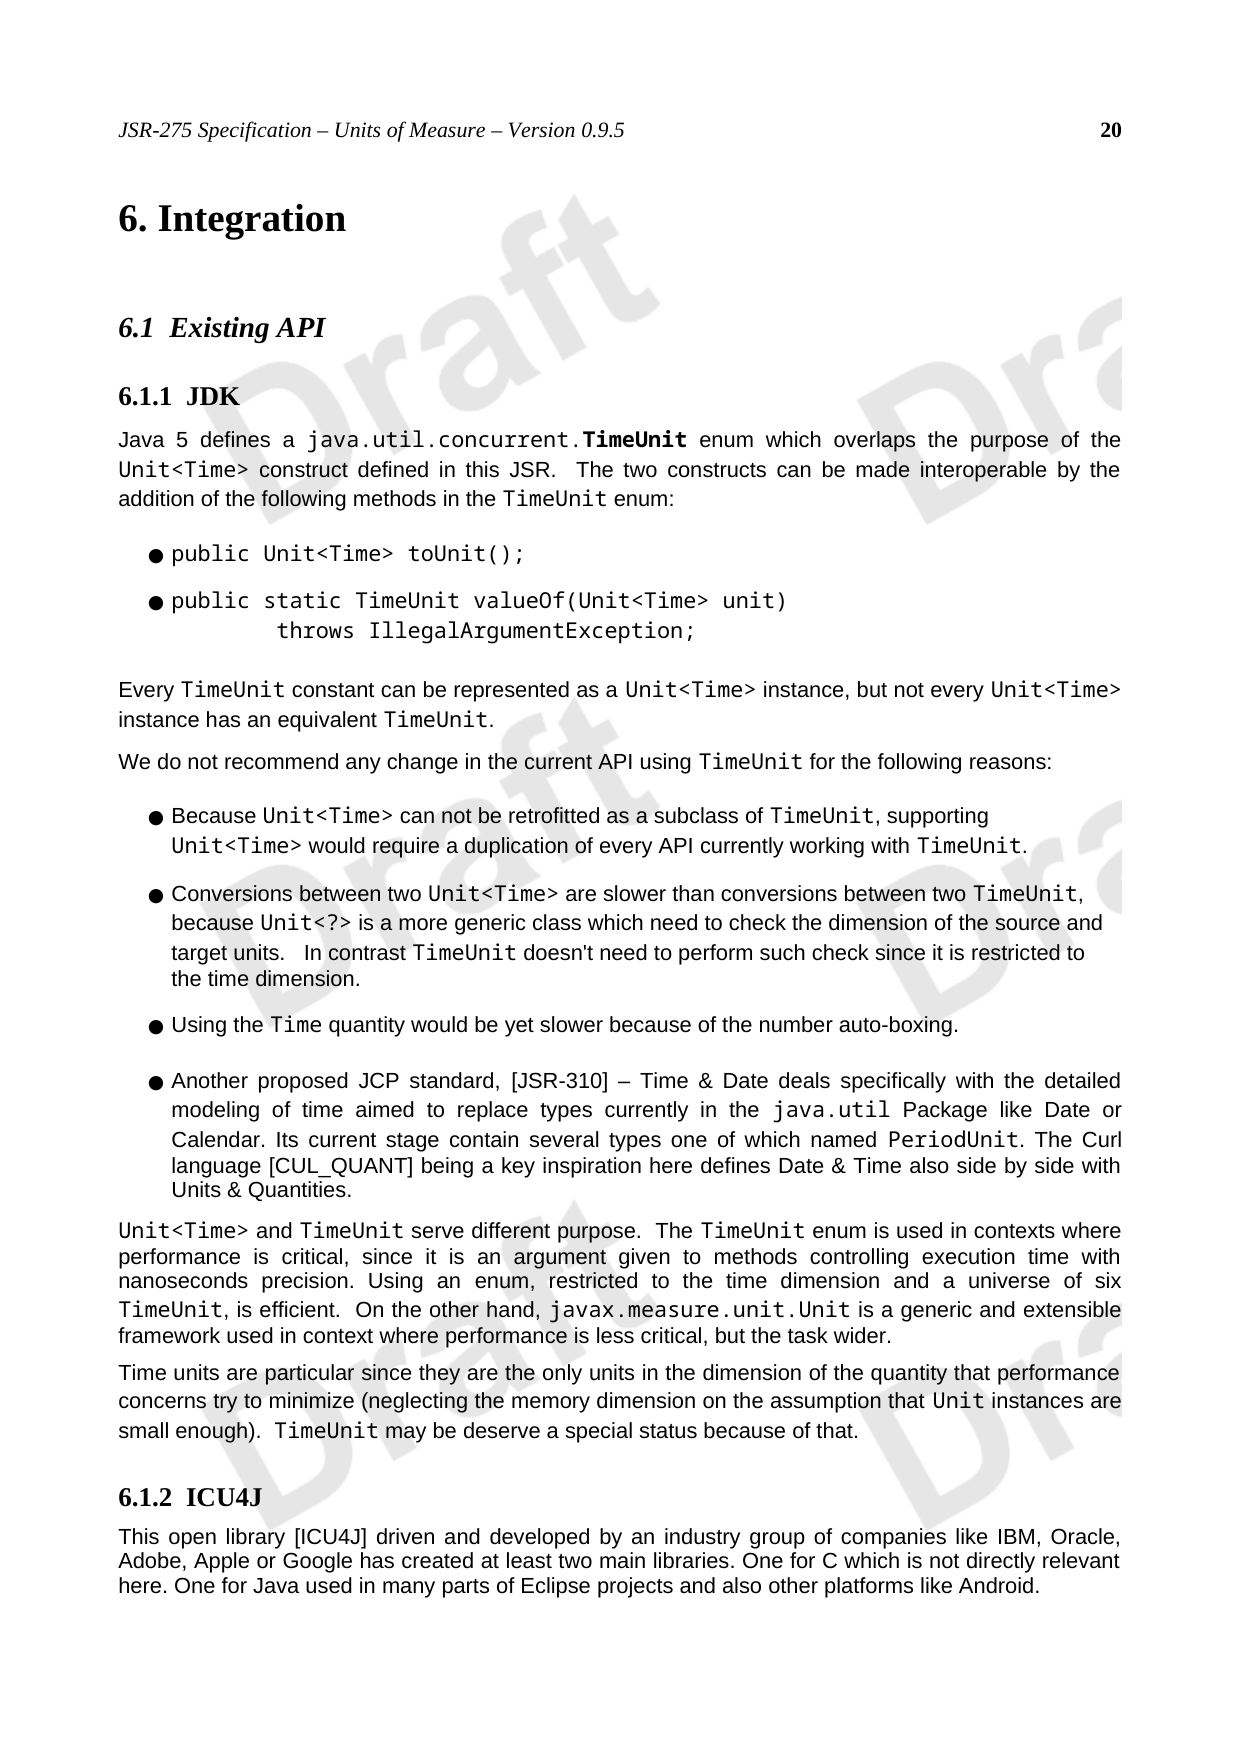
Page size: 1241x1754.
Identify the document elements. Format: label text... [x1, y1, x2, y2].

list Because Unit<Time> can not be retrofitted as a subclass of TimeUnit, supporting Unit<Time> would require a duplication of every API currently working with TimeUnit. [148, 800, 1122, 860]
picture [118, 117, 1122, 197]
picture [118, 1348, 1122, 1360]
picture [118, 1512, 1122, 1524]
list public static TimeUnit valueOf(Unit<Time> unit) throws IllegalArgumentException; [148, 585, 1122, 644]
list public Unit<Time> toUnit(); [148, 537, 1122, 567]
text This open library [ICU4J] driven and developed by an industry group of companies like IBM, Oracle, Adobe, Apple or Google has created at least two main libraries. One for C which is not directly relevant here. One for Java used in many parts of Eclipse projects and also other platforms like Android. [118, 1524, 1122, 1598]
text Java 5 defines a java.util.concurrent.TimeUnit enum which overlaps the purpose of the Unit<Time> construct defined in this JSR. The two constructs can be made interoperable by the addition of the following methods in the TimeUnit enum: [118, 424, 1122, 513]
subtitle JDK [118, 381, 1122, 411]
subtitle Existing API [118, 312, 1122, 344]
subtitle ICU4J [118, 1482, 1122, 1512]
picture [118, 1598, 1122, 1636]
picture [118, 1444, 1122, 1482]
subtitle Integration [118, 197, 1122, 240]
picture [118, 734, 1122, 746]
list Another proposed JCP standard, [JSR-310] – Time & Date deals specifically with the detailed modeling of time aimed to replace types currently in the java.util Package like Date or Calendar. Its current stage contain several types one of which named PeriodUnit. The Curl language [CUL_QUANT] being a key inspiration here defines Date & Time also side by side with Units & Quantities. [148, 1068, 1122, 1202]
list Using the Time quantity would be yet slower because of the number auto-boxing. [148, 1009, 1122, 1039]
picture [118, 240, 1122, 312]
picture [118, 513, 1122, 674]
picture [118, 411, 1122, 424]
picture [118, 776, 1122, 1215]
text Time units are particular since they are the only units in the dimension of the quantity that performance concerns try to minimize (neglecting the memory dimension on the assumption that Unit instances are small enough). TimeUnit may be deserve a special status because of that. [118, 1360, 1122, 1444]
list Conversions between two Unit<Time> are slower than conversions between two TimeUnit, because Unit<?> is a more generic class which need to check the dimension of the source and target units. In contrast TimeUnit doesn't need to perform such check since it is restricted to the time dimension. [148, 877, 1122, 991]
picture [118, 344, 1122, 381]
text We do not recommend any change in the current API using TimeUnit for the following reasons: [118, 746, 1122, 776]
text Every TimeUnit constant can be represented as a Unit<Time> instance, but not every Unit<Time> instance has an equivalent TimeUnit. [118, 674, 1122, 734]
text Unit<Time> and TimeUnit serve different purpose. The TimeUnit enum is used in contexts where performance is critical, since it is an argument given to methods controlling execution time with nanoseconds precision. Using an enum, restricted to the time dimension and a universe of six TimeUnit, is efficient. On the other hand, javax.measure.unit.Unit is a generic and extensible framework used in context where performance is less critical, but the task wider. [118, 1215, 1122, 1348]
